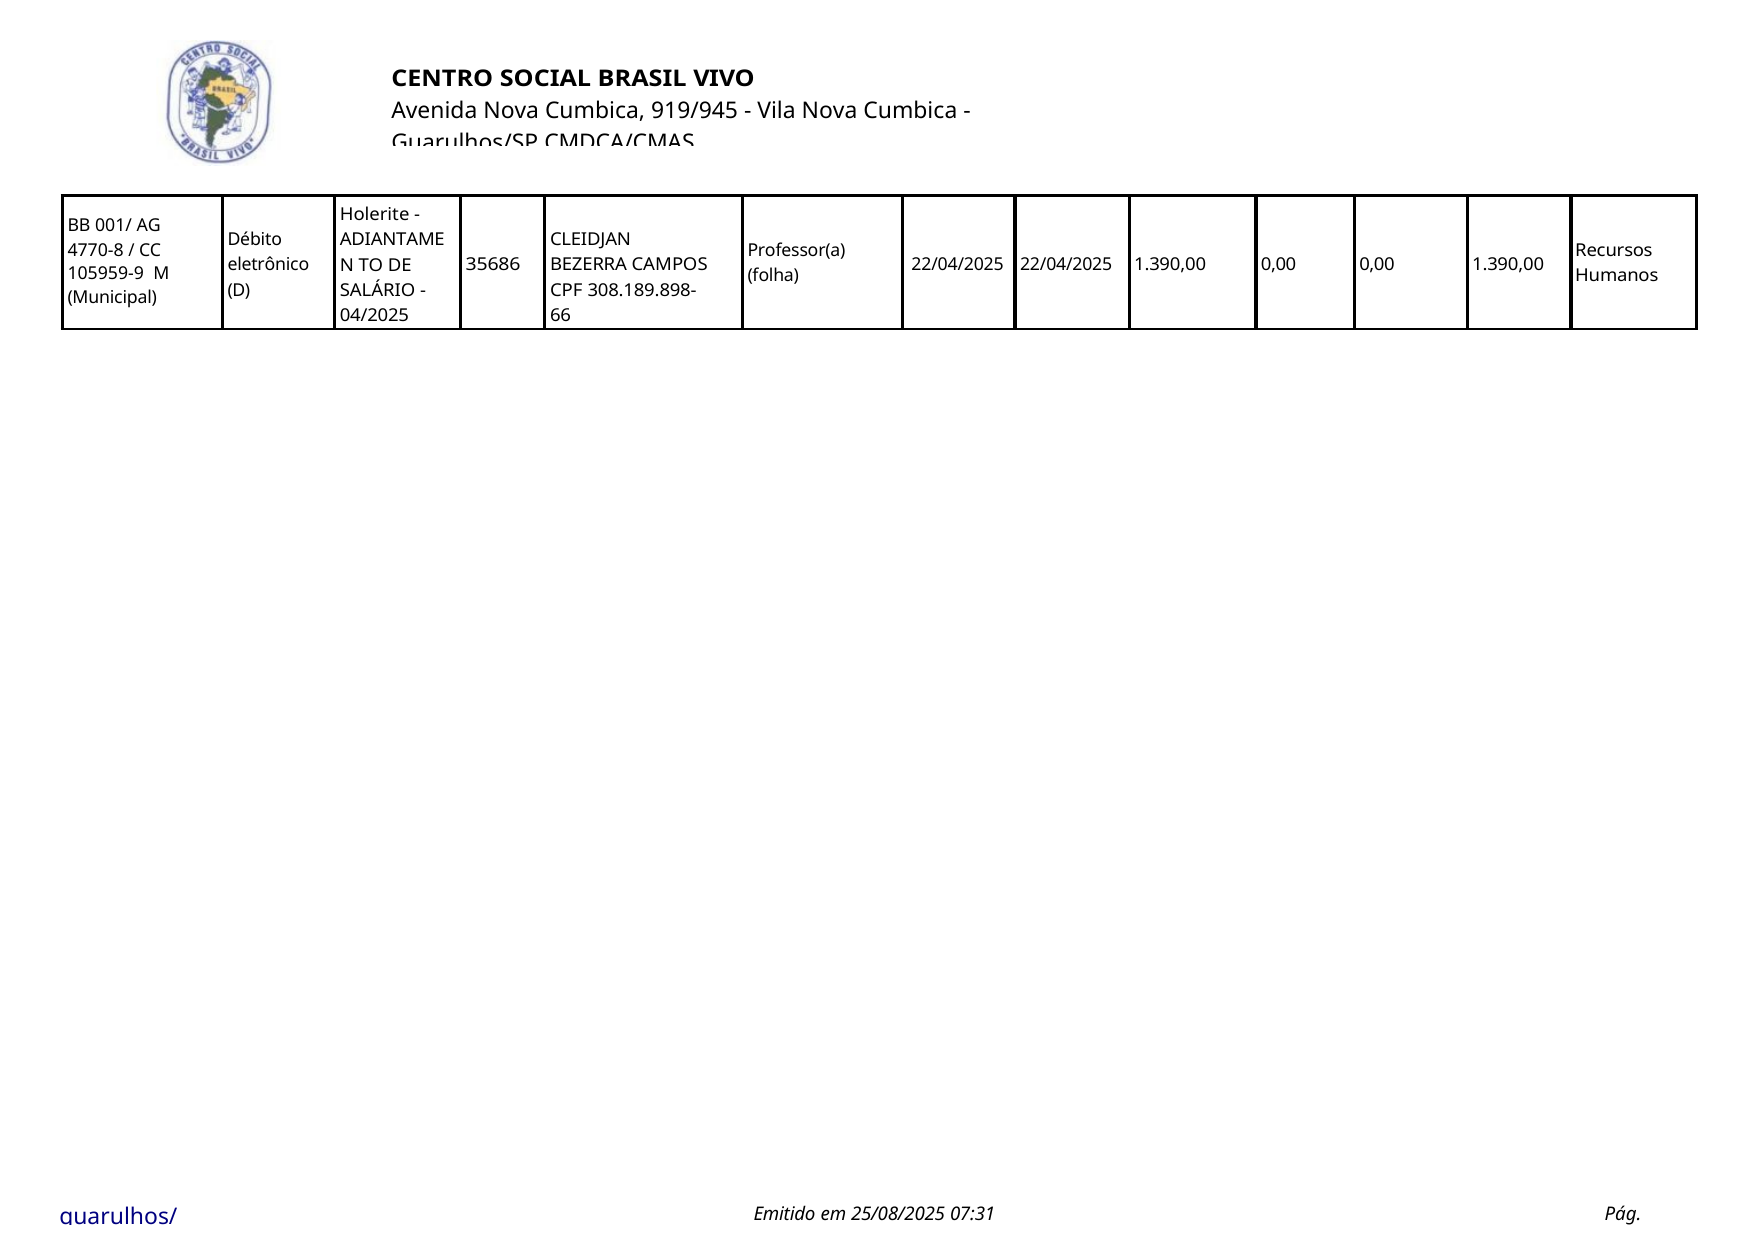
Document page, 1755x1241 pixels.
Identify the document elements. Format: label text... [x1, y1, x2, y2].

table_cell 35686 [462, 197, 543, 328]
table_cell 0,00 [1258, 197, 1353, 328]
table_cell BB 001/ AG 4770-8 / CC 105959-9 M (Municipal) [64, 197, 221, 328]
table_cell 0,00 [1356, 197, 1466, 328]
table_cell 1.390,00 [1469, 197, 1569, 328]
table_cell Professor(a) (folha) [744, 197, 901, 328]
table_cell Holerite - ADIANTAMEN TO DE SALÁRIO - 04/2025 [336, 197, 459, 328]
table_cell Débito eletrônico (D) [224, 197, 333, 328]
table_cell CLEIDJAN BEZERRA CAMPOS CPF 308.189.898-66 [546, 197, 741, 328]
table_cell Recursos Humanos [1573, 197, 1695, 328]
table_cell 22/04/2025 [1017, 197, 1128, 328]
table_cell 1.390,00 [1131, 197, 1254, 328]
table_cell 22/04/2025 [904, 197, 1013, 328]
